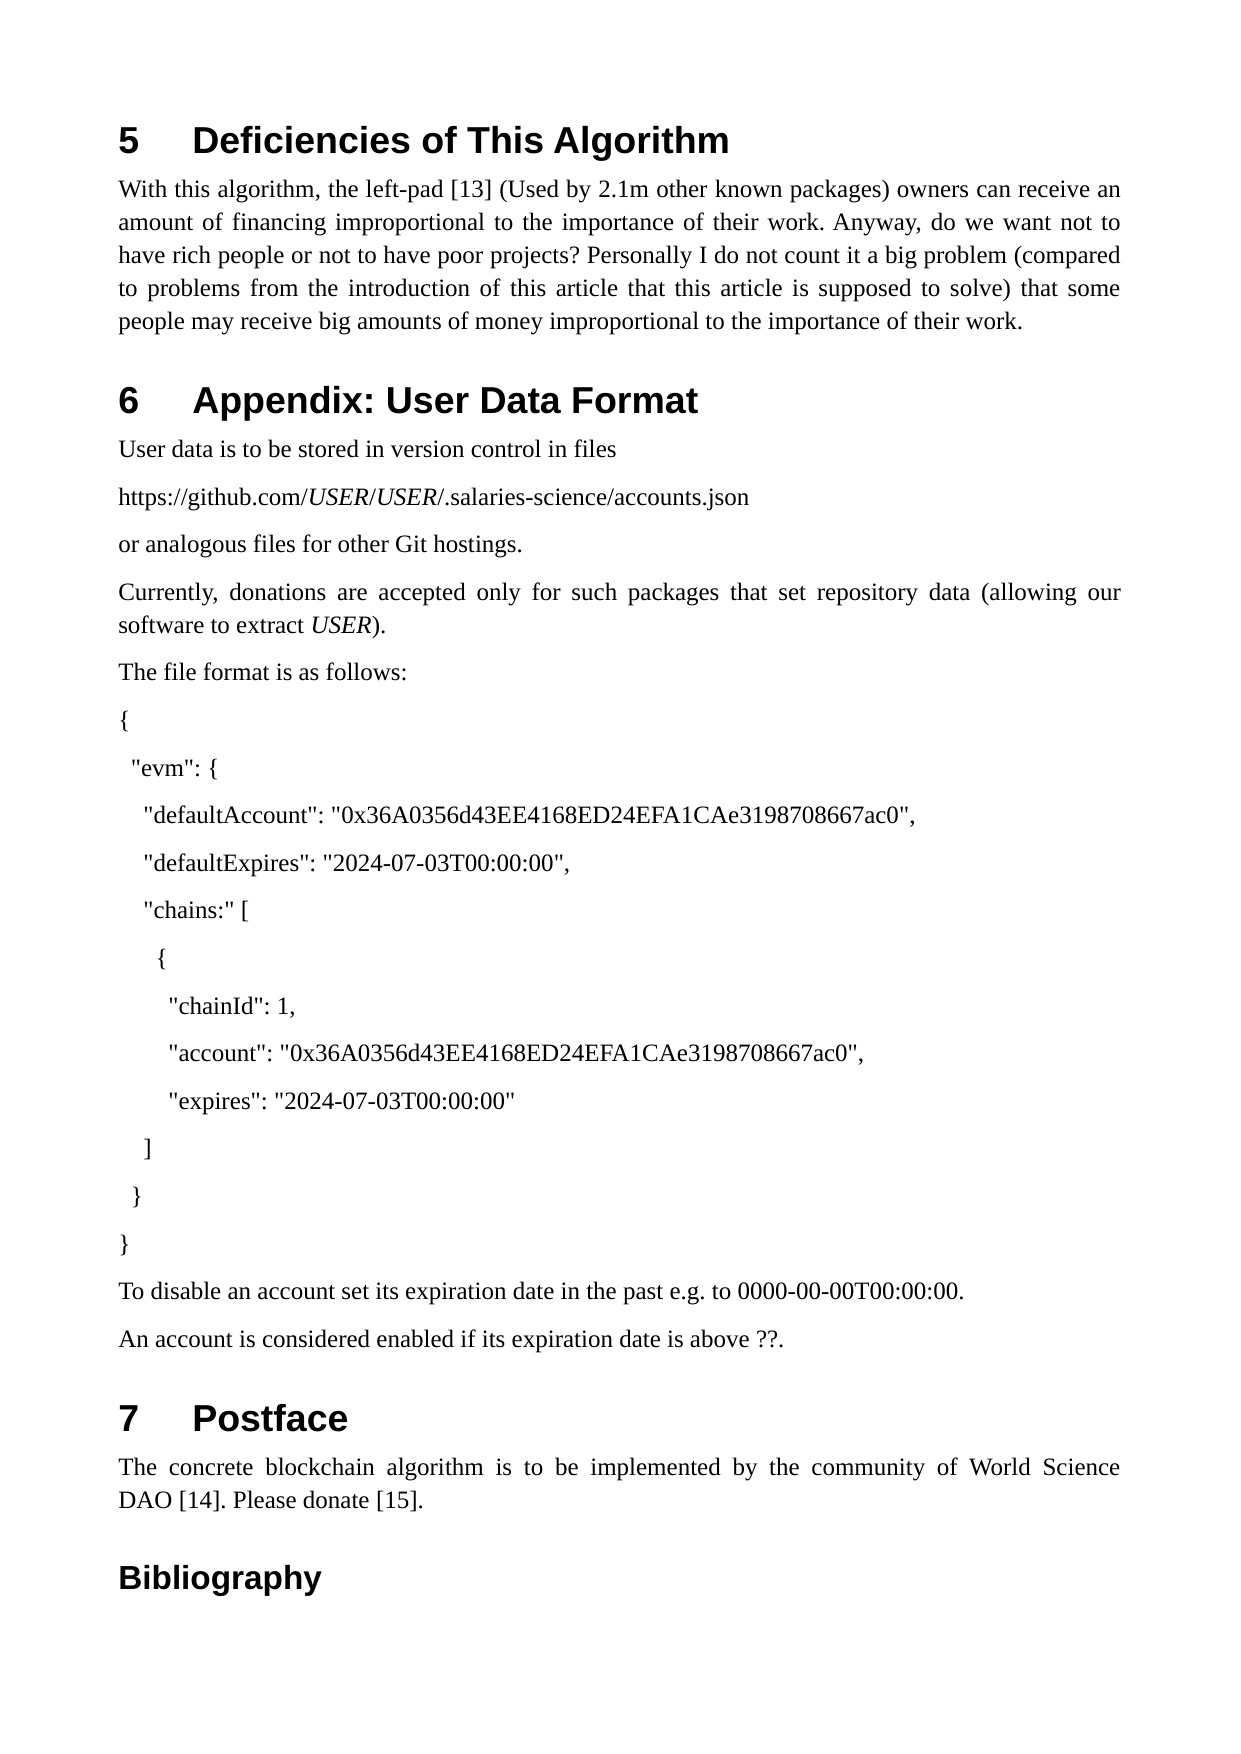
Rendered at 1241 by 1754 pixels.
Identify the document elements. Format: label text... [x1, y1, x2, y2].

subtitle Postface [118, 1397, 1122, 1440]
text or analogous files for other Git hostings. [118, 529, 1122, 558]
text "evm": { [118, 753, 1122, 781]
text With this algorithm, the left-pad [13] (Used by 2.1m other known packages) owners can receive an amount of financing improportional to the importance of their work. Anyway, do we want not to have rich people or not to have poor projects? Personally I do not count it a big problem (compared to problems from the introduction of this article that this article is supposed to solve) that some people may receive big amounts of money improportional to the importance of their work. [118, 174, 1122, 334]
text "defaultExpires": "2024-07-03T00:00:00", [118, 848, 1122, 877]
text "chainId": 1, [118, 991, 1122, 1019]
text { [118, 943, 1122, 972]
text "expires": "2024-07-03T00:00:00" [118, 1086, 1122, 1115]
subtitle Bibliography [118, 1558, 1122, 1596]
text "defaultAccount": "0x36A0356d43EE4168ED24EFA1CAe3198708667ac0", [118, 800, 1122, 829]
text The file format is as follows: [118, 657, 1122, 686]
text An account is considered enabled if its expiration date is above ??. [118, 1324, 1122, 1353]
text The concrete blockchain algorithm is to be implemented by the community of World Science DAO [14]. Please donate [15]. [118, 1452, 1122, 1514]
text } [118, 1229, 1122, 1257]
subtitle Deficiencies of This Algorithm [118, 118, 1122, 161]
text User data is to be stored in version control in files [118, 434, 1122, 463]
subtitle Appendix: User Data Format [118, 378, 1122, 422]
text "account": "0x36A0356d43EE4168ED24EFA1CAe3198708667ac0", [118, 1038, 1122, 1067]
text { [118, 705, 1122, 734]
text https://github.com/USER/USER/.salaries-science/accounts.json [118, 482, 1122, 510]
text To disable an account set its expiration date in the past e.g. to 0000-00-00T00:00:00. [118, 1276, 1122, 1305]
text ] [118, 1133, 1122, 1162]
text "chains:" [ [118, 896, 1122, 924]
text Currently, donations are accepted only for such packages that set repository data (allowing our software to extract USER). [118, 577, 1122, 639]
text } [118, 1181, 1122, 1210]
